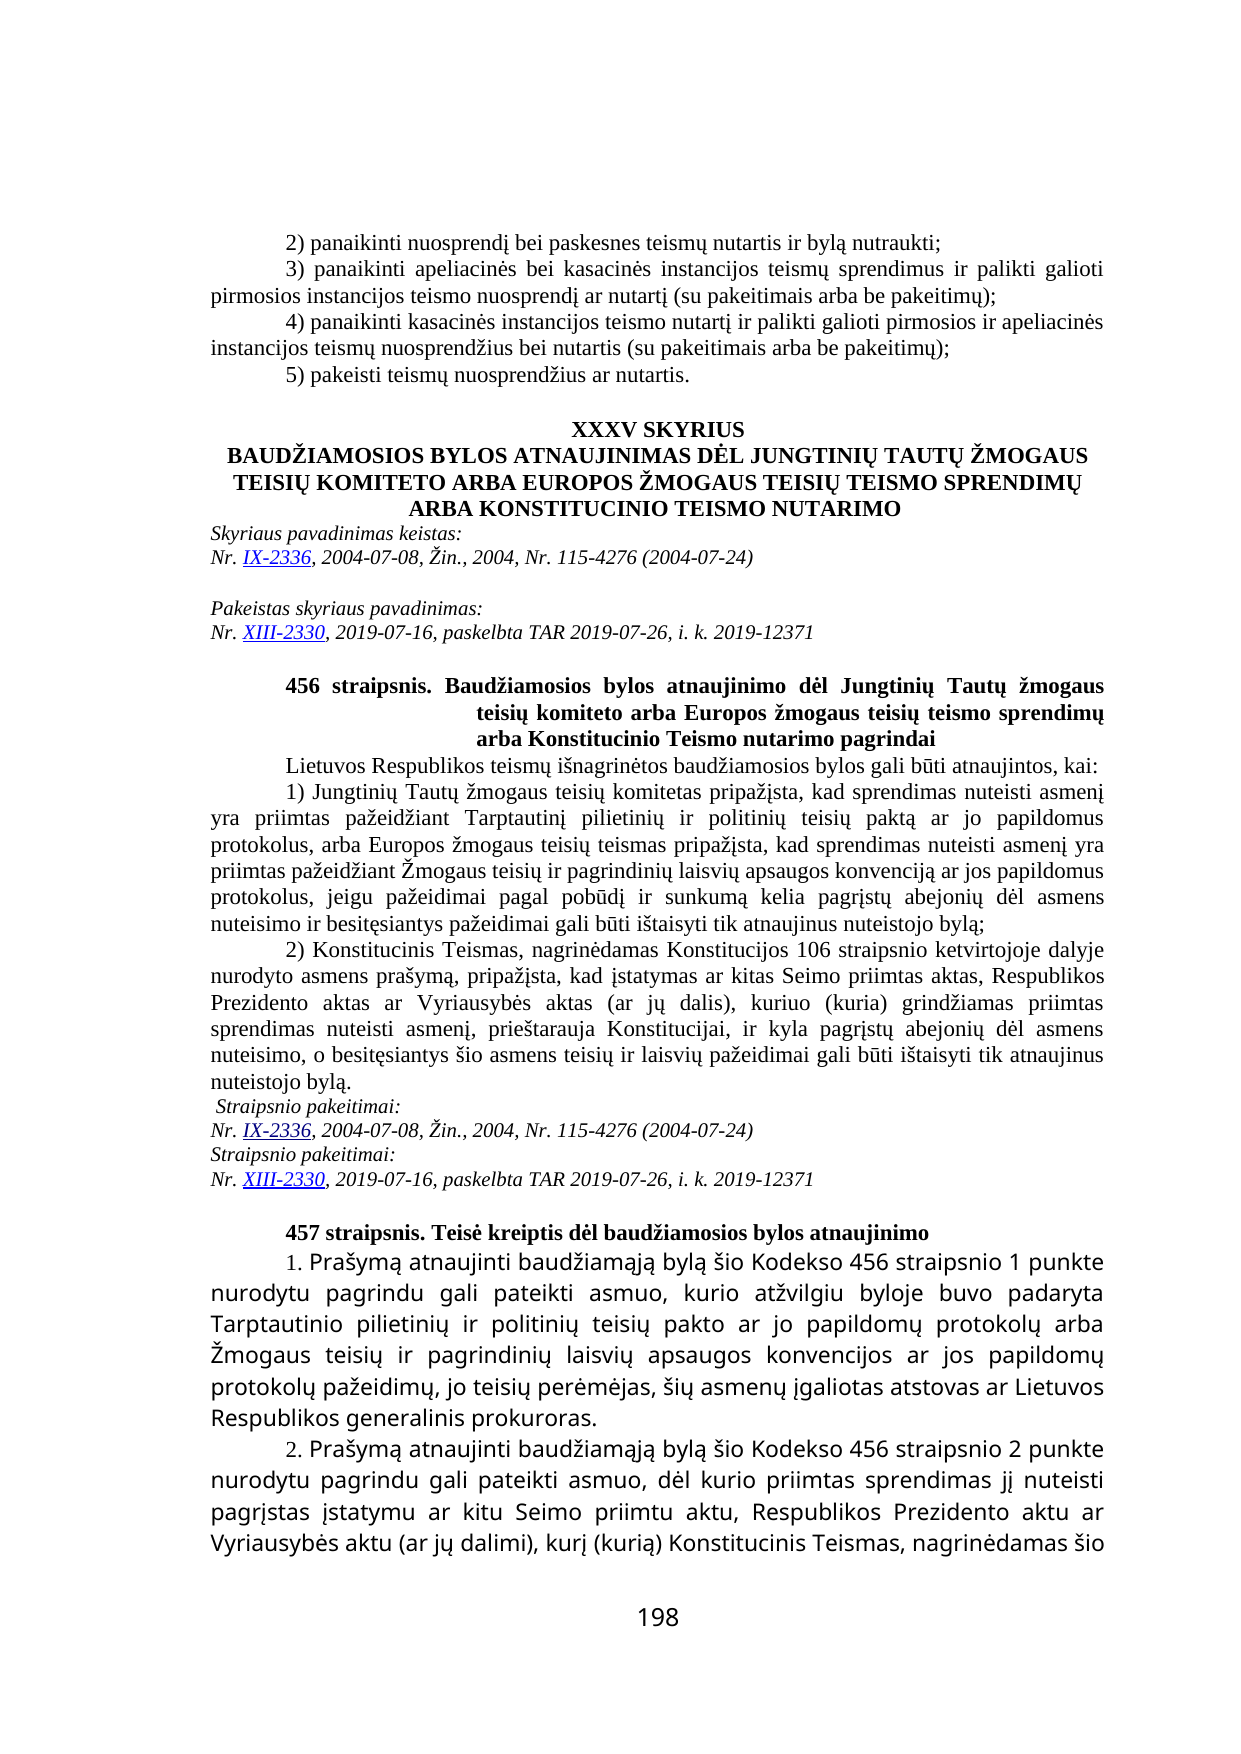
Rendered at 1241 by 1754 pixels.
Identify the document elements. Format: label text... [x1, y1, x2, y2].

text 5) pakeisti teismų nuosprendžius ar nutartis. [210, 361, 1105, 387]
text Nr. XIII-2330, 2019-07-16, paskelbta TAR 2019-07-26, i. k. 2019-12371 [210, 620, 1105, 644]
text Straipsnio pakeitimai: [210, 1142, 1105, 1166]
text Lietuvos Respublikos teismų išnagrinėtos baudžiamosios bylos gali būti atnaujintos, kai: [210, 752, 1105, 778]
text 1. Prašymą atnaujinti baudžiamąją bylą šio Kodekso 456 straipsnio 1 punkte nurodytu pagrindu gali pateikti asmuo, kurio atžvilgiu byloje buvo padaryta Tarptautinio pilietinių ir politinių teisių pakto ar jo papildomų protokolų arba Žmogaus teisių ir pagrindinių laisvių apsaugos konvencijos ar jos papildomų protokolų pažeidimų, jo teisių perėmėjas, šių asmenų įgaliotas atstovas ar Lietuvos Respublikos generalinis prokuroras. [210, 1246, 1105, 1433]
text Straipsnio pakeitimai: [210, 1094, 1105, 1118]
text 3) panaikinti apeliacinės bei kasacinės instancijos teismų sprendimus ir palikti galioti pirmosios instancijos teismo nuosprendį ar nutartį (su pakeitimais arba be pakeitimų); [210, 255, 1105, 308]
text BAUDŽIAMOSIOS BYLOS ATNAUJINIMAS DĖL JUNGTINIŲ TAUTŲ ŽMOGAUS TEISIŲ KOMITETO ARBA EUROPOS ŽMOGAUS TEISIŲ TEISMO SPRENDIMŲ ARBA KONSTITUCINIO TEISMO NUTARIMO [210, 442, 1105, 521]
text Nr. IX-2336, 2004-07-08, Žin., 2004, Nr. 115-4276 (2004-07-24) [210, 545, 1105, 569]
text 457 straipsnis. Teisė kreiptis dėl baudžiamosios bylos atnaujinimo [210, 1219, 1105, 1246]
text 456 straipsnis. Baudžiamosios bylos atnaujinimo dėl Jungtinių Tautų žmogaus teisių komiteto arba Europos žmogaus teisių teismo sprendimų arba Konstitucinio Teismo nutarimo pagrindai [285, 673, 1105, 752]
text Skyriaus pavadinimas keistas: [210, 521, 1105, 545]
text Pakeistas skyriaus pavadinimas: [210, 596, 1105, 620]
text Nr. XIII-2330, 2019-07-16, paskelbta TAR 2019-07-26, i. k. 2019-12371 [210, 1166, 1105, 1191]
text Nr. IX-2336, 2004-07-08, Žin., 2004, Nr. 115-4276 (2004-07-24) [210, 1118, 1105, 1142]
text 1) Jungtinių Tautų žmogaus teisių komitetas pripažįsta, kad sprendimas nuteisti asmenį yra priimtas pažeidžiant Tarptautinį pilietinių ir politinių teisių paktą ar jo papildomus protokolus, arba Europos žmogaus teisių teismas pripažįsta, kad sprendimas nuteisti asmenį yra priimtas pažeidžiant Žmogaus teisių ir pagrindinių laisvių apsaugos konvenciją ar jos papildomus protokolus, jeigu pažeidimai pagal pobūdį ir sunkumą kelia pagrįstų abejonių dėl asmens nuteisimo ir besitęsiantys pažeidimai gali būti ištaisyti tik atnaujinus nuteistojo bylą; [210, 778, 1105, 936]
text 2) panaikinti nuosprendį bei paskesnes teismų nutartis ir bylą nutraukti; [210, 229, 1105, 255]
text 2) Konstitucinis Teismas, nagrinėdamas Konstitucijos 106 straipsnio ketvirtojoje dalyje nurodyto asmens prašymą, pripažįsta, kad įstatymas ar kitas Seimo priimtas aktas, Respublikos Prezidento aktas ar Vyriausybės aktas (ar jų dalis), kuriuo (kuria) grindžiamas priimtas sprendimas nuteisti asmenį, prieštarauja Konstitucijai, ir kyla pagrįstų abejonių dėl asmens nuteisimo, o besitęsiantys šio asmens teisių ir laisvių pažeidimai gali būti ištaisyti tik atnaujinus nuteistojo bylą. [210, 936, 1105, 1094]
text 4) panaikinti kasacinės instancijos teismo nutartį ir palikti galioti pirmosios ir apeliacinės instancijos teismų nuosprendžius bei nutartis (su pakeitimais arba be pakeitimų); [210, 308, 1105, 361]
text 2. Prašymą atnaujinti baudžiamąją bylą šio Kodekso 456 straipsnio 2 punkte nurodytu pagrindu gali pateikti asmuo, dėl kurio priimtas sprendimas jį nuteisti pagrįstas įstatymu ar kitu Seimo priimtu aktu, Respublikos Prezidento aktu ar Vyriausybės aktu (ar jų dalimi), kurį (kurią) Konstitucinis Teismas, nagrinėdamas šio [210, 1433, 1105, 1558]
text XXXV SKYRIUS [210, 416, 1105, 442]
